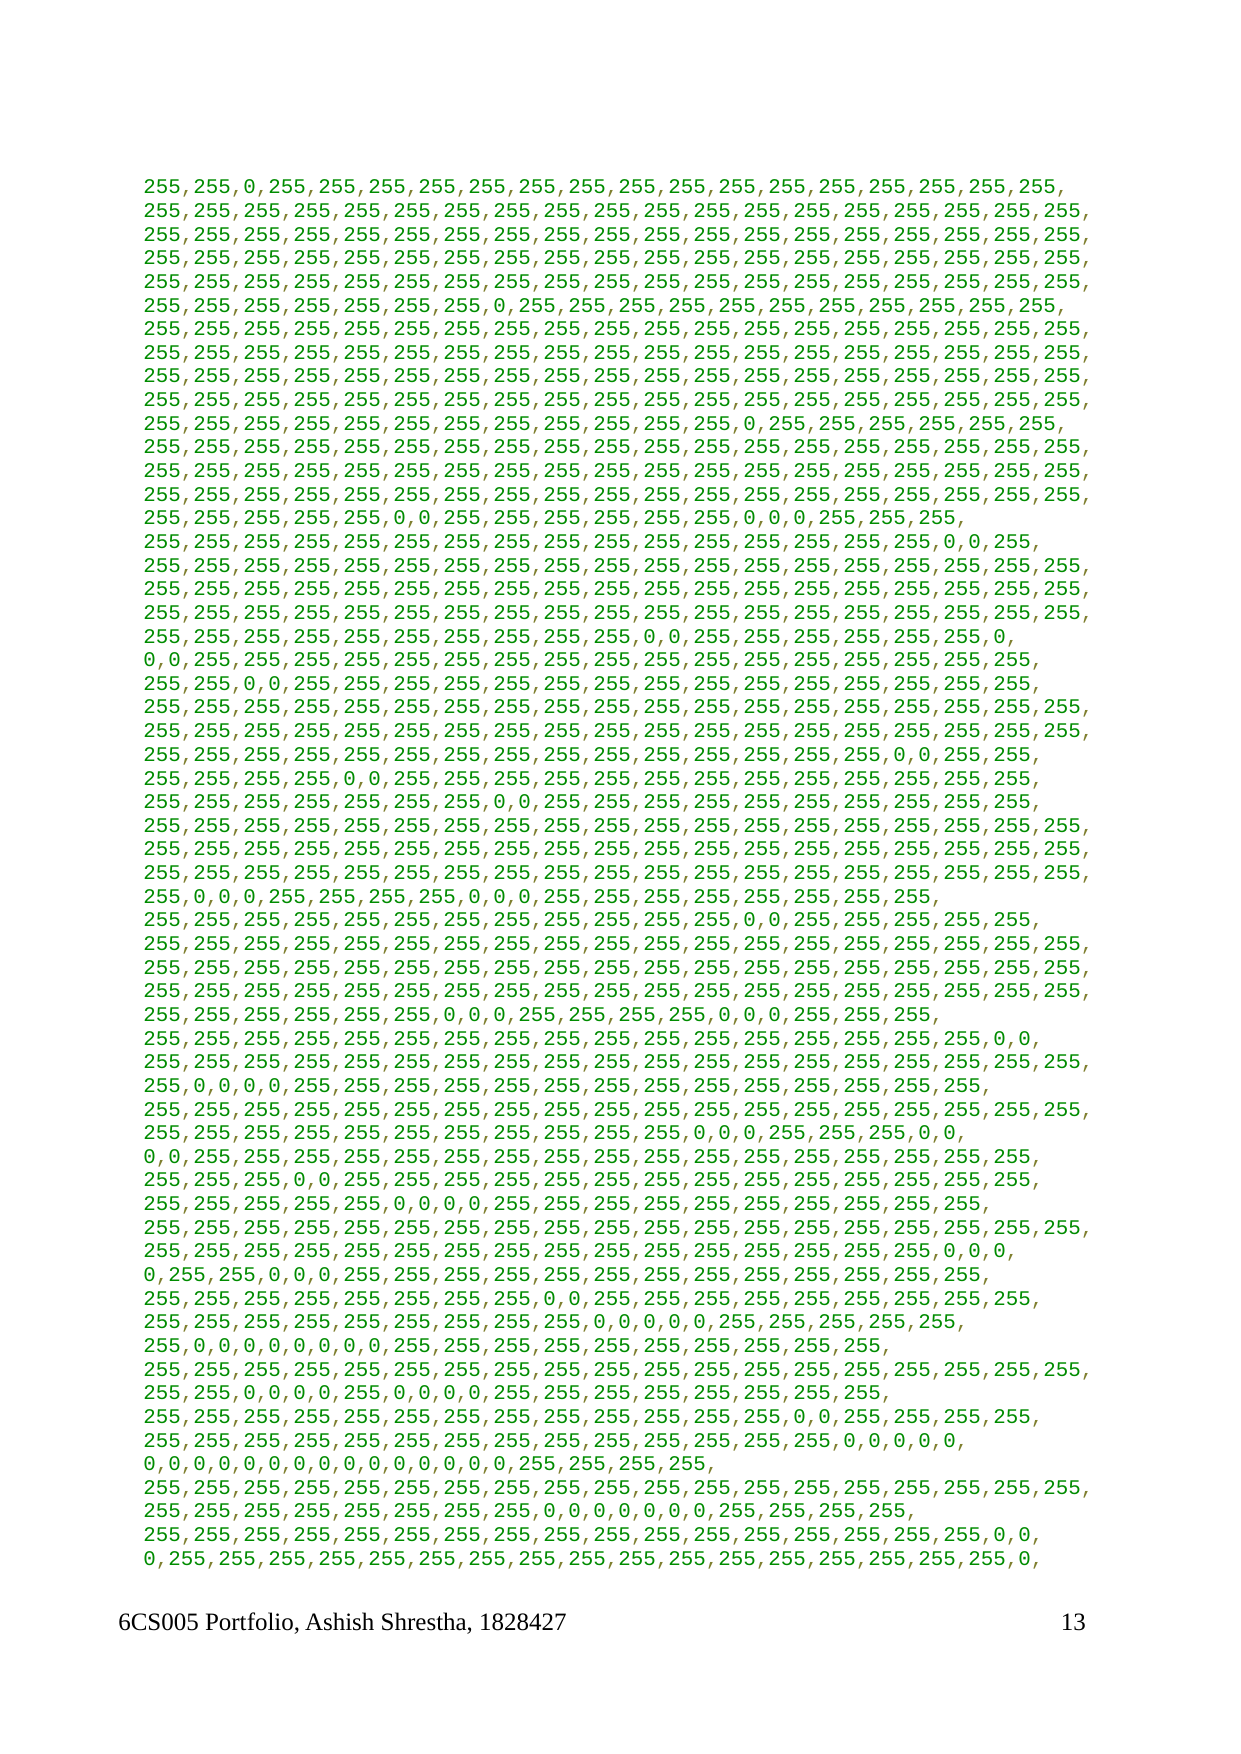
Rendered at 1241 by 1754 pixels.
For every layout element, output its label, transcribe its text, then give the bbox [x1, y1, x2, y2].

text 255,255,255,255,255,255,255,255,255,255,255,255,255,255,255,255,0,0,0, [118, 1240, 1122, 1264]
text 255,255,255,0,0,255,255,255,255,255,255,255,255,255,255,255,255,255,255, [118, 1169, 1122, 1193]
text 255,255,255,255,255,255,255,255,255,255,255,255,255,255,255,255,255,255,255, [118, 247, 1122, 271]
text 255,255,255,255,255,255,255,255,255,255,255,255,255,255,255,255,255,255,255, [118, 815, 1122, 838]
text 255,255,255,255,255,255,255,255,255,255,255,255,255,255,255,255,255,255,255, [118, 389, 1122, 413]
text 255,255,255,255,255,255,255,255,255,255,0,0,255,255,255,255,255,255,0, [118, 626, 1122, 649]
text 0,0,0,0,0,0,0,0,0,0,0,0,0,0,0,255,255,255,255, [118, 1453, 1122, 1477]
text 255,255,255,255,255,255,255,255,255,255,255,255,255,255,255,255,255,255,255, [118, 862, 1122, 886]
text 255,255,255,255,255,255,255,255,255,255,255,255,255,255,255,255,255,255,255, [118, 460, 1122, 484]
text 255,255,255,255,255,255,255,255,255,255,255,255,255,255,255,255,255,255,255, [118, 602, 1122, 626]
text 255,255,255,255,255,255,255,255,255,255,255,255,255,255,255,255,255,255,255, [118, 697, 1122, 720]
text 255,255,255,255,255,255,255,255,255,255,255,0,0,0,255,255,255,0,0, [118, 1122, 1122, 1146]
text 255,255,255,255,255,255,255,255,255,255,255,255,255,255,255,255,255,255,255, [118, 933, 1122, 957]
text 255,255,255,255,255,255,255,255,255,255,255,255,255,255,255,255,255,255,255, [118, 224, 1122, 247]
text 255,255,255,255,255,255,255,255,255,255,255,255,255,255,255,255,255,255,255, [118, 1051, 1122, 1075]
text 255,255,255,255,255,255,255,255,255,255,255,255,255,255,255,255,255,255,255, [118, 366, 1122, 389]
text 255,255,255,255,255,255,255,255,255,255,255,255,255,255,255,255,255,255,255, [118, 200, 1122, 224]
text 255,255,255,255,255,255,255,255,255,255,255,255,255,255,255,255,255,255,255, [118, 271, 1122, 294]
text 255,255,255,255,255,255,255,255,255,255,255,255,255,255,255,255,255,255,255, [118, 1359, 1122, 1382]
text 0,255,255,255,255,255,255,255,255,255,255,255,255,255,255,255,255,255,0, [118, 1548, 1122, 1571]
text 255,255,255,255,255,255,255,255,255,255,255,255,255,255,255,255,255,255,255, [118, 436, 1122, 460]
text 255,255,255,255,255,255,255,255,255,255,255,255,255,255,255,255,255,255,255, [118, 720, 1122, 744]
text 255,255,255,255,255,255,255,255,255,255,255,255,255,255,255,255,255,255,255, [118, 318, 1122, 342]
text 255,255,255,255,255,255,255,255,255,255,255,255,255,255,255,255,255,255,255, [118, 838, 1122, 862]
text 255,255,255,255,255,0,0,255,255,255,255,255,255,0,0,0,255,255,255, [118, 507, 1122, 531]
text 255,0,0,0,0,0,0,0,0,255,255,255,255,255,255,255,255,255,255, [118, 1335, 1122, 1359]
text 255,255,255,255,255,255,255,255,255,255,255,255,255,255,255,255,255,255,255, [118, 484, 1122, 507]
text 255,255,255,255,255,255,255,255,255,255,255,255,255,255,255,255,255,255,255, [118, 980, 1122, 1004]
text 255,255,255,255,255,255,0,0,0,255,255,255,255,0,0,0,255,255,255, [118, 1004, 1122, 1028]
text 255,255,255,255,255,255,255,0,0,255,255,255,255,255,255,255,255,255,255, [118, 791, 1122, 815]
text 255,255,255,255,255,255,255,255,255,255,255,255,0,255,255,255,255,255,255, [118, 413, 1122, 436]
text 255,255,255,255,255,255,255,255,0,0,255,255,255,255,255,255,255,255,255, [118, 1288, 1122, 1311]
text 255,255,255,255,0,0,255,255,255,255,255,255,255,255,255,255,255,255,255, [118, 767, 1122, 791]
text 255,255,255,255,255,255,255,255,255,255,255,255,255,255,255,255,255,0,0, [118, 1524, 1122, 1548]
text 255,255,0,255,255,255,255,255,255,255,255,255,255,255,255,255,255,255,255, [118, 176, 1122, 200]
text 255,255,255,255,255,255,255,255,255,255,255,255,255,255,255,255,255,255,255, [118, 1477, 1122, 1501]
text 255,255,255,255,255,255,255,0,255,255,255,255,255,255,255,255,255,255,255, [118, 294, 1122, 318]
text 255,255,255,255,255,255,255,255,255,255,255,255,255,255,255,255,255,255,255, [118, 578, 1122, 602]
text 255,255,255,255,255,255,255,255,255,255,255,255,255,255,255,255,0,0,255, [118, 531, 1122, 555]
text 0,0,255,255,255,255,255,255,255,255,255,255,255,255,255,255,255,255,255, [118, 649, 1122, 673]
text 255,255,255,255,255,0,0,0,0,255,255,255,255,255,255,255,255,255,255, [118, 1193, 1122, 1217]
text 255,255,0,0,255,255,255,255,255,255,255,255,255,255,255,255,255,255,255, [118, 673, 1122, 697]
text 255,255,0,0,0,0,255,0,0,0,0,255,255,255,255,255,255,255,255, [118, 1382, 1122, 1406]
text 255,255,255,255,255,255,255,255,255,0,0,0,0,0,255,255,255,255,255, [118, 1311, 1122, 1335]
text 255,255,255,255,255,255,255,255,255,255,255,255,255,255,255,255,255,255,255, [118, 1217, 1122, 1240]
text 0,0,255,255,255,255,255,255,255,255,255,255,255,255,255,255,255,255,255, [118, 1146, 1122, 1169]
text 255,255,255,255,255,255,255,255,255,255,255,255,255,255,255,255,255,255,255, [118, 342, 1122, 366]
text 255,255,255,255,255,255,255,255,255,255,255,255,255,255,255,255,255,255,255, [118, 555, 1122, 578]
text 255,255,255,255,255,255,255,255,255,255,255,255,255,255,255,255,255,255,255, [118, 1098, 1122, 1122]
text 255,255,255,255,255,255,255,255,255,255,255,255,255,255,255,0,0,255,255, [118, 744, 1122, 767]
text 255,255,255,255,255,255,255,255,255,255,255,255,255,0,0,255,255,255,255, [118, 1406, 1122, 1429]
text 255,255,255,255,255,255,255,255,255,255,255,255,255,255,0,0,0,0,0, [118, 1429, 1122, 1453]
text 255,255,255,255,255,255,255,255,0,0,0,0,0,0,0,255,255,255,255, [118, 1501, 1122, 1524]
text 255,255,255,255,255,255,255,255,255,255,255,255,0,0,255,255,255,255,255, [118, 909, 1122, 933]
text 255,255,255,255,255,255,255,255,255,255,255,255,255,255,255,255,255,0,0, [118, 1028, 1122, 1051]
text 255,0,0,0,0,255,255,255,255,255,255,255,255,255,255,255,255,255,255, [118, 1075, 1122, 1098]
text 255,255,255,255,255,255,255,255,255,255,255,255,255,255,255,255,255,255,255, [118, 957, 1122, 980]
text 0,255,255,0,0,0,255,255,255,255,255,255,255,255,255,255,255,255,255, [118, 1264, 1122, 1288]
text 255,0,0,0,255,255,255,255,0,0,0,255,255,255,255,255,255,255,255, [118, 886, 1122, 909]
